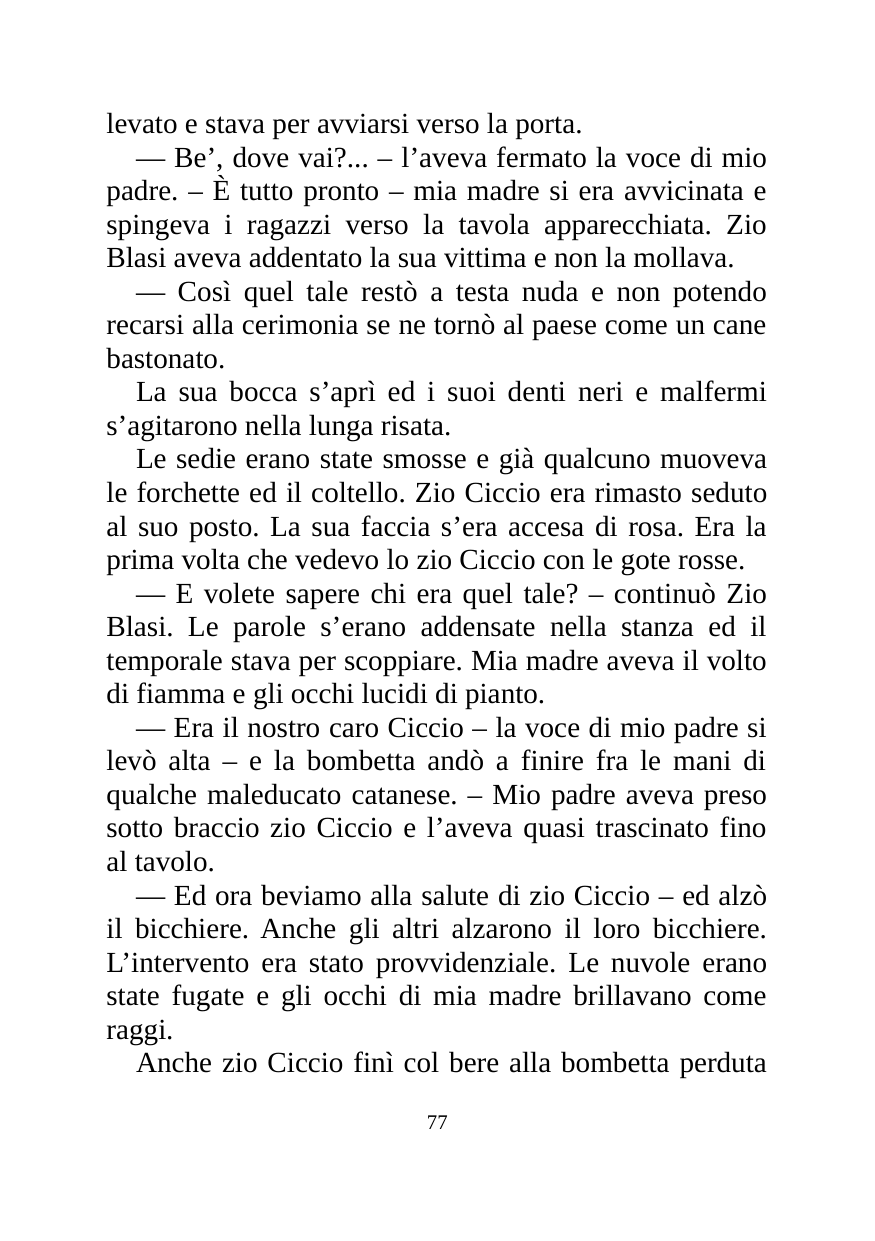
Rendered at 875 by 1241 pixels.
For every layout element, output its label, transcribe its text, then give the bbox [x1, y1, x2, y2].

text levato e stava per avviarsi verso la porta. [106, 106, 768, 140]
text — Era il nostro caro Ciccio – la voce di mio padre si levò alta – e la bombetta andò a finire fra le mani di qualche maleducato catanese. – Mio padre aveva preso sotto braccio zio Ciccio e l’aveva quasi trascinato fino al tavolo. [106, 710, 768, 878]
text La sua bocca s’aprì ed i suoi denti neri e malfermi s’agitarono nella lunga risata. [106, 374, 768, 442]
text — Be’, dove vai?... – l’aveva fermato la voce di mio padre. – È tutto pronto – mia madre si era avvicinata e spingeva i ragazzi verso la tavola apparecchiata. Zio Blasi aveva addentato la sua vittima e non la mollava. [106, 140, 768, 274]
text — Ed ora beviamo alla salute di zio Ciccio – ed alzò il bicchiere. Anche gli altri alzarono il loro bicchiere. L’intervento era stato provvidenziale. Le nuvole erano state fugate e gli occhi di mia madre brillavano come raggi. [106, 878, 768, 1045]
text — Così quel tale restò a testa nuda e non potendo recarsi alla cerimonia se ne tornò al paese come un cane bastonato. [106, 274, 768, 374]
text — E volete sapere chi era quel tale? – continuò Zio Blasi. Le parole s’erano addensate nella stanza ed il temporale stava per scoppiare. Mia madre aveva il volto di fiamma e gli occhi lucidi di pianto. [106, 576, 768, 710]
text Anche zio Ciccio finì col bere alla bombetta perduta [106, 1045, 768, 1079]
text Le sedie erano state smosse e già qualcuno muoveva le forchette ed il coltello. Zio Ciccio era rimasto seduto al suo posto. La sua faccia s’era accesa di rosa. Era la prima volta che vedevo lo zio Ciccio con le gote rosse. [106, 442, 768, 576]
